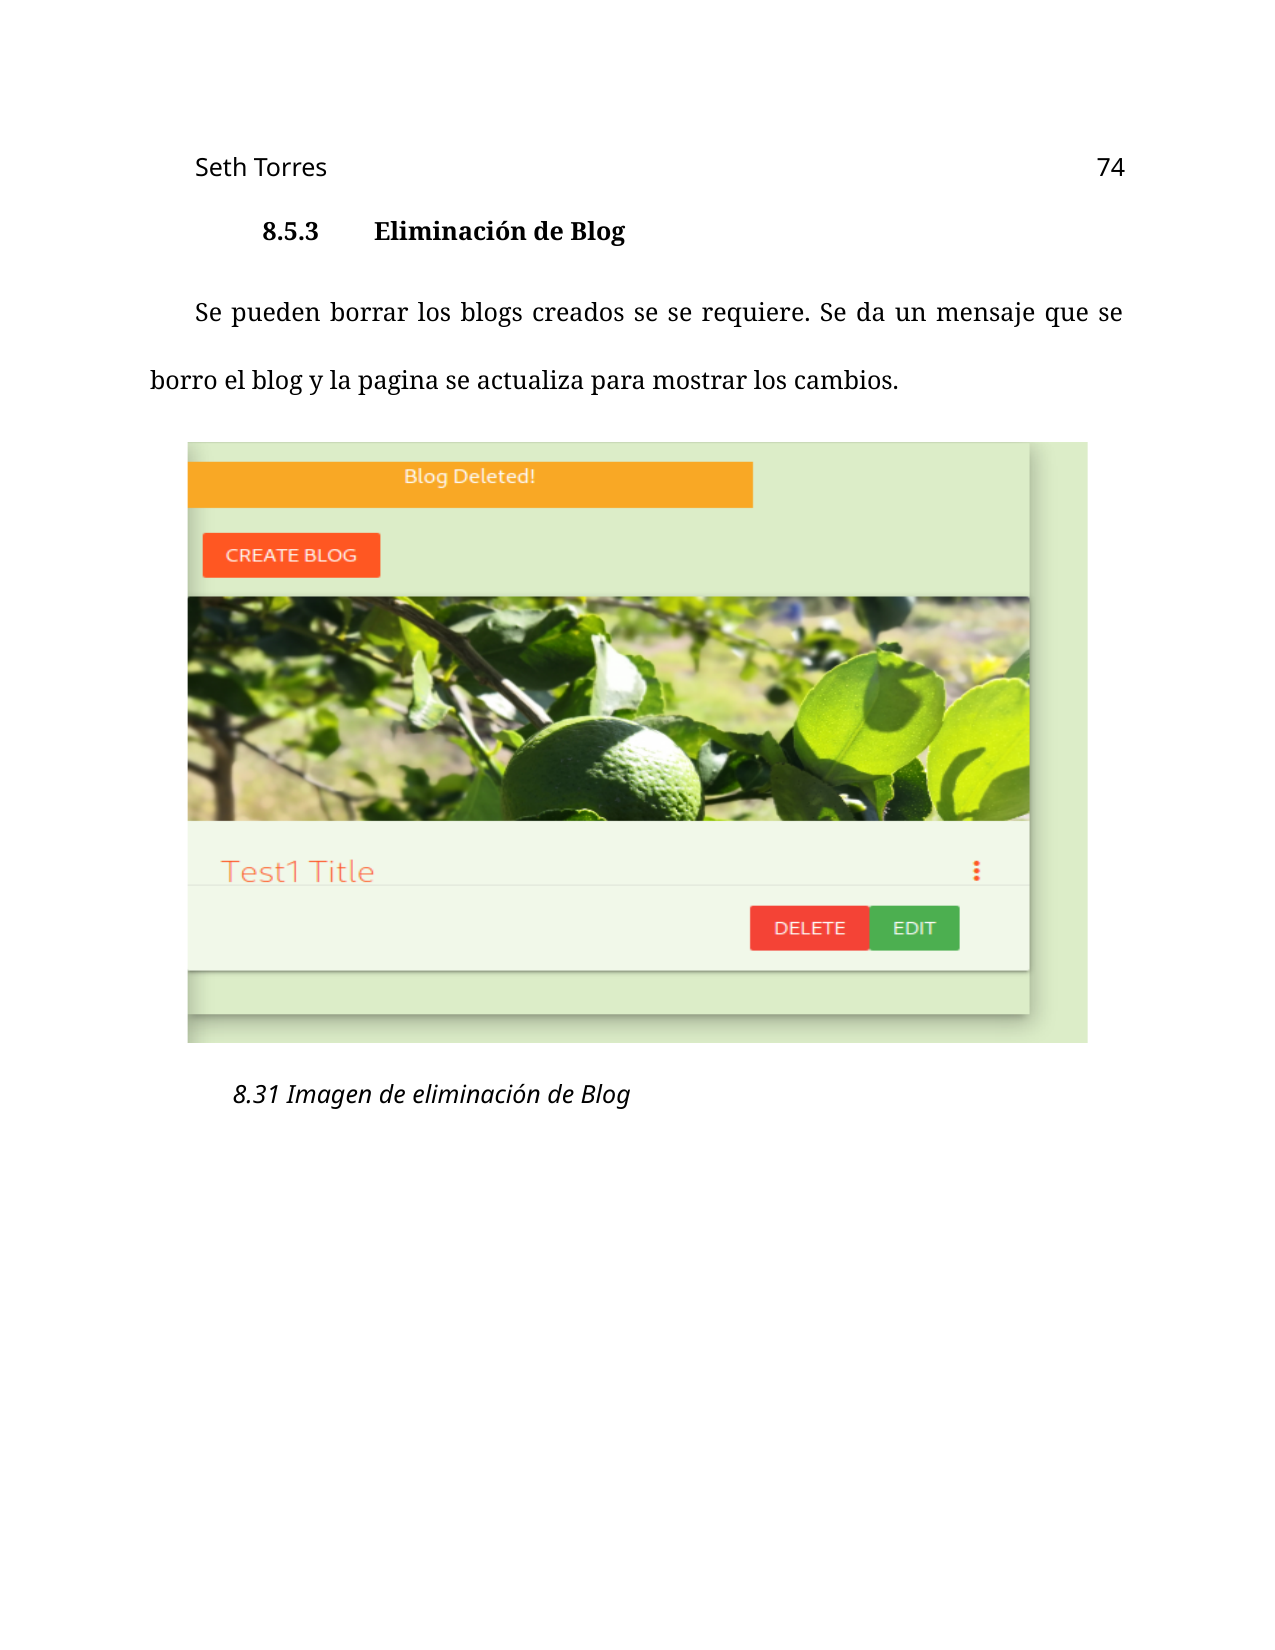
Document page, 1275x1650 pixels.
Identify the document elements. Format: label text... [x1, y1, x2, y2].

subtitle Eliminación de Blog [262, 213, 1125, 248]
text Se pueden borrar los blogs creados se se requiere. Se da un mensaje que se borro el blog y la pagina se actualiza para mostrar los cambios. [150, 294, 1125, 396]
text 8.31 Imagen de eliminación de Blog [187, 1043, 1087, 1111]
picture [187, 442, 1088, 1043]
